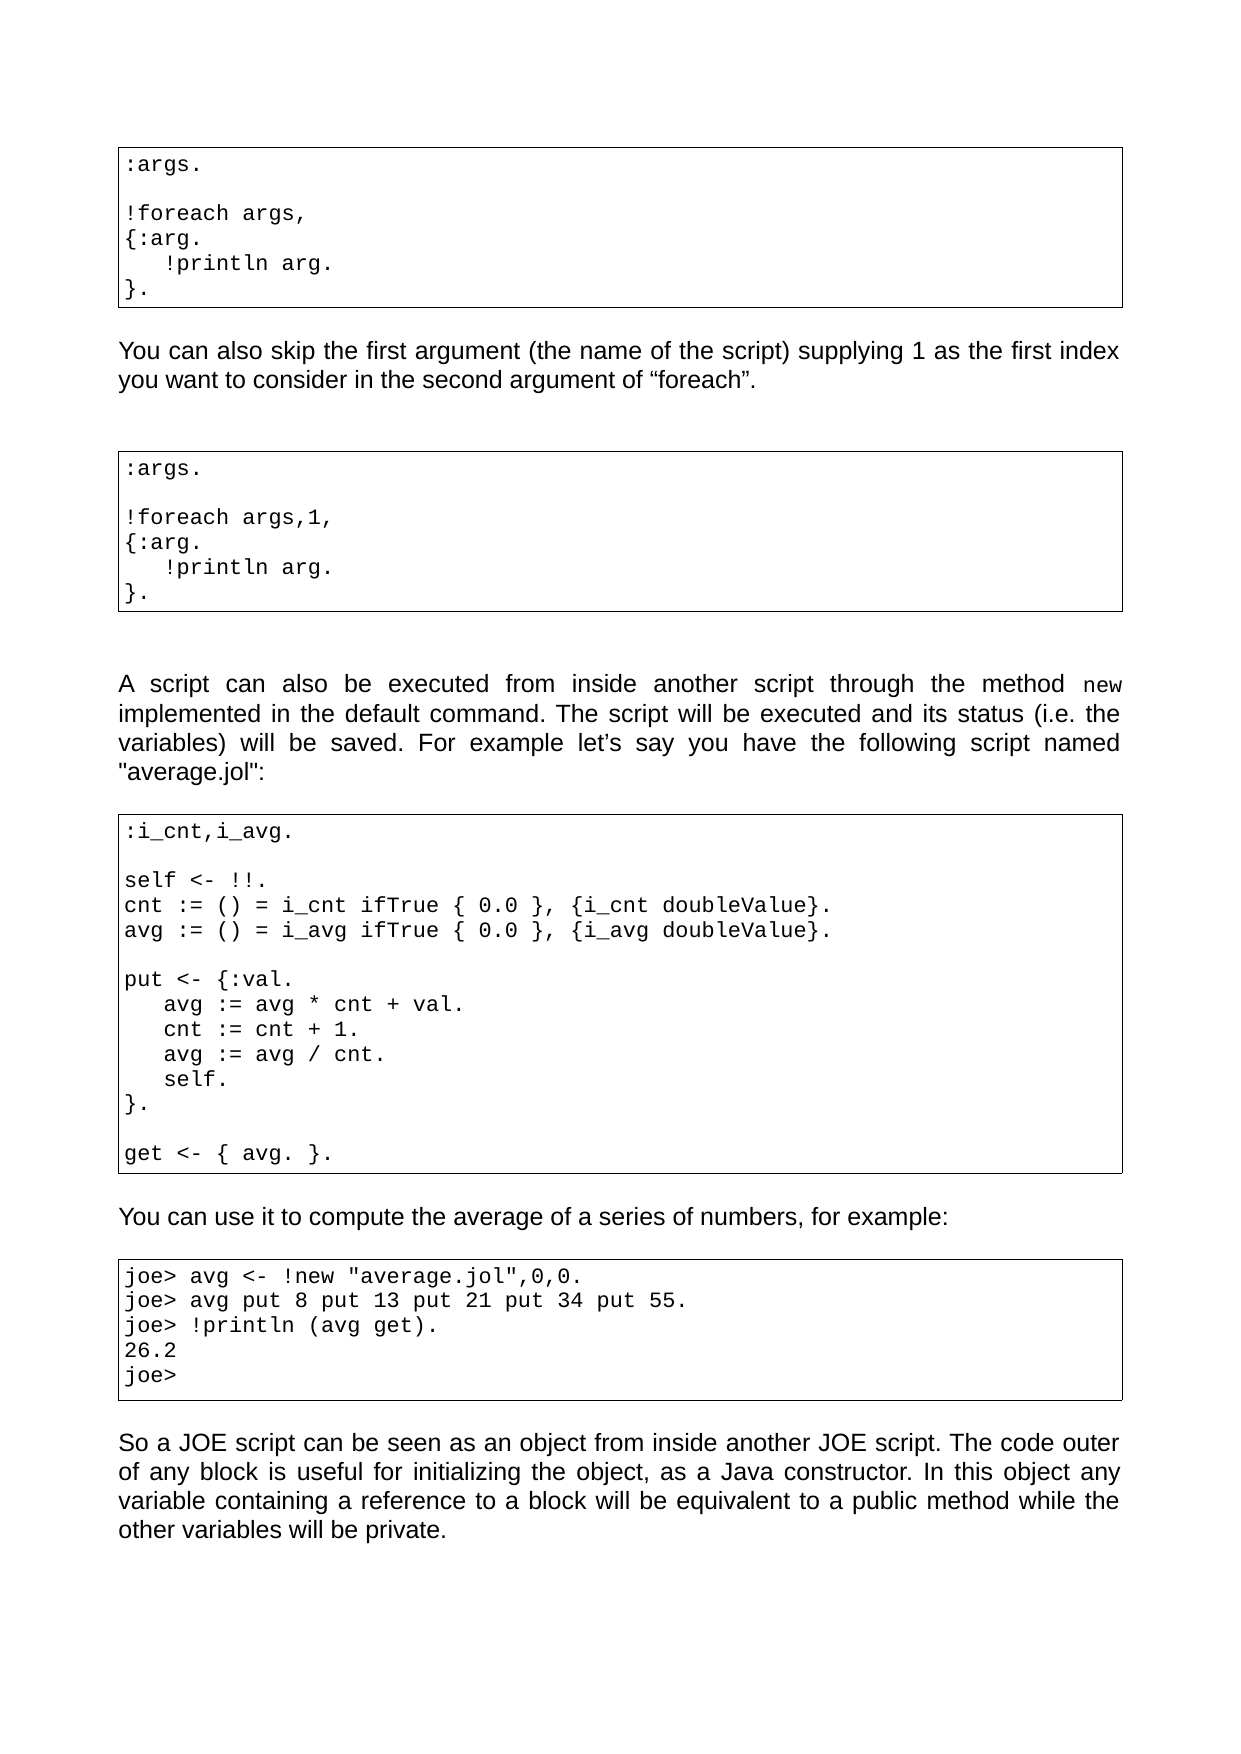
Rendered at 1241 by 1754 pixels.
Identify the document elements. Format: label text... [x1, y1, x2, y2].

table_header :args. !foreach args, {:arg. !println arg. }. [119, 148, 1122, 307]
table_header :i_cnt,i_avg. self <- !!. cnt := () = i_cnt ifTrue { 0.0 }, {i_cnt doubleValue}. avg := () = i_avg ifTrue { 0.0 }, {i_avg doubleValue}. put <- {:val. avg := avg * cnt + val. cnt := cnt + 1. avg := avg / cnt. self. }. get <- { avg. }. [119, 815, 1122, 1173]
text You can use it to compute the average of a series of numbers, for example: [118, 1201, 1122, 1230]
table_header joe> avg <- !new "average.jol",0,0. joe> avg put 8 put 13 put 21 put 34 put 55. joe> !println (avg get). 26.2 joe> [119, 1260, 1122, 1399]
text A script can also be executed from inside another script through the method new implemented in the default command. The script will be executed and its status (i.e. the variables) will be saved. For example let’s say you have the following script named "average.jol": [118, 669, 1122, 785]
text You can also skip the first argument (the name of the script) supplying 1 as the first index you want to consider in the second argument of “foreach”. [118, 336, 1122, 393]
text So a JOE script can be seen as an object from inside another JOE script. The code outer of any block is useful for initializing the object, as a Java constructor. In this object any variable containing a reference to a block will be equivalent to a public method while the other variables will be private. [118, 1428, 1122, 1543]
table_header :args. !foreach args,1, {:arg. !println arg. }. [119, 452, 1122, 611]
